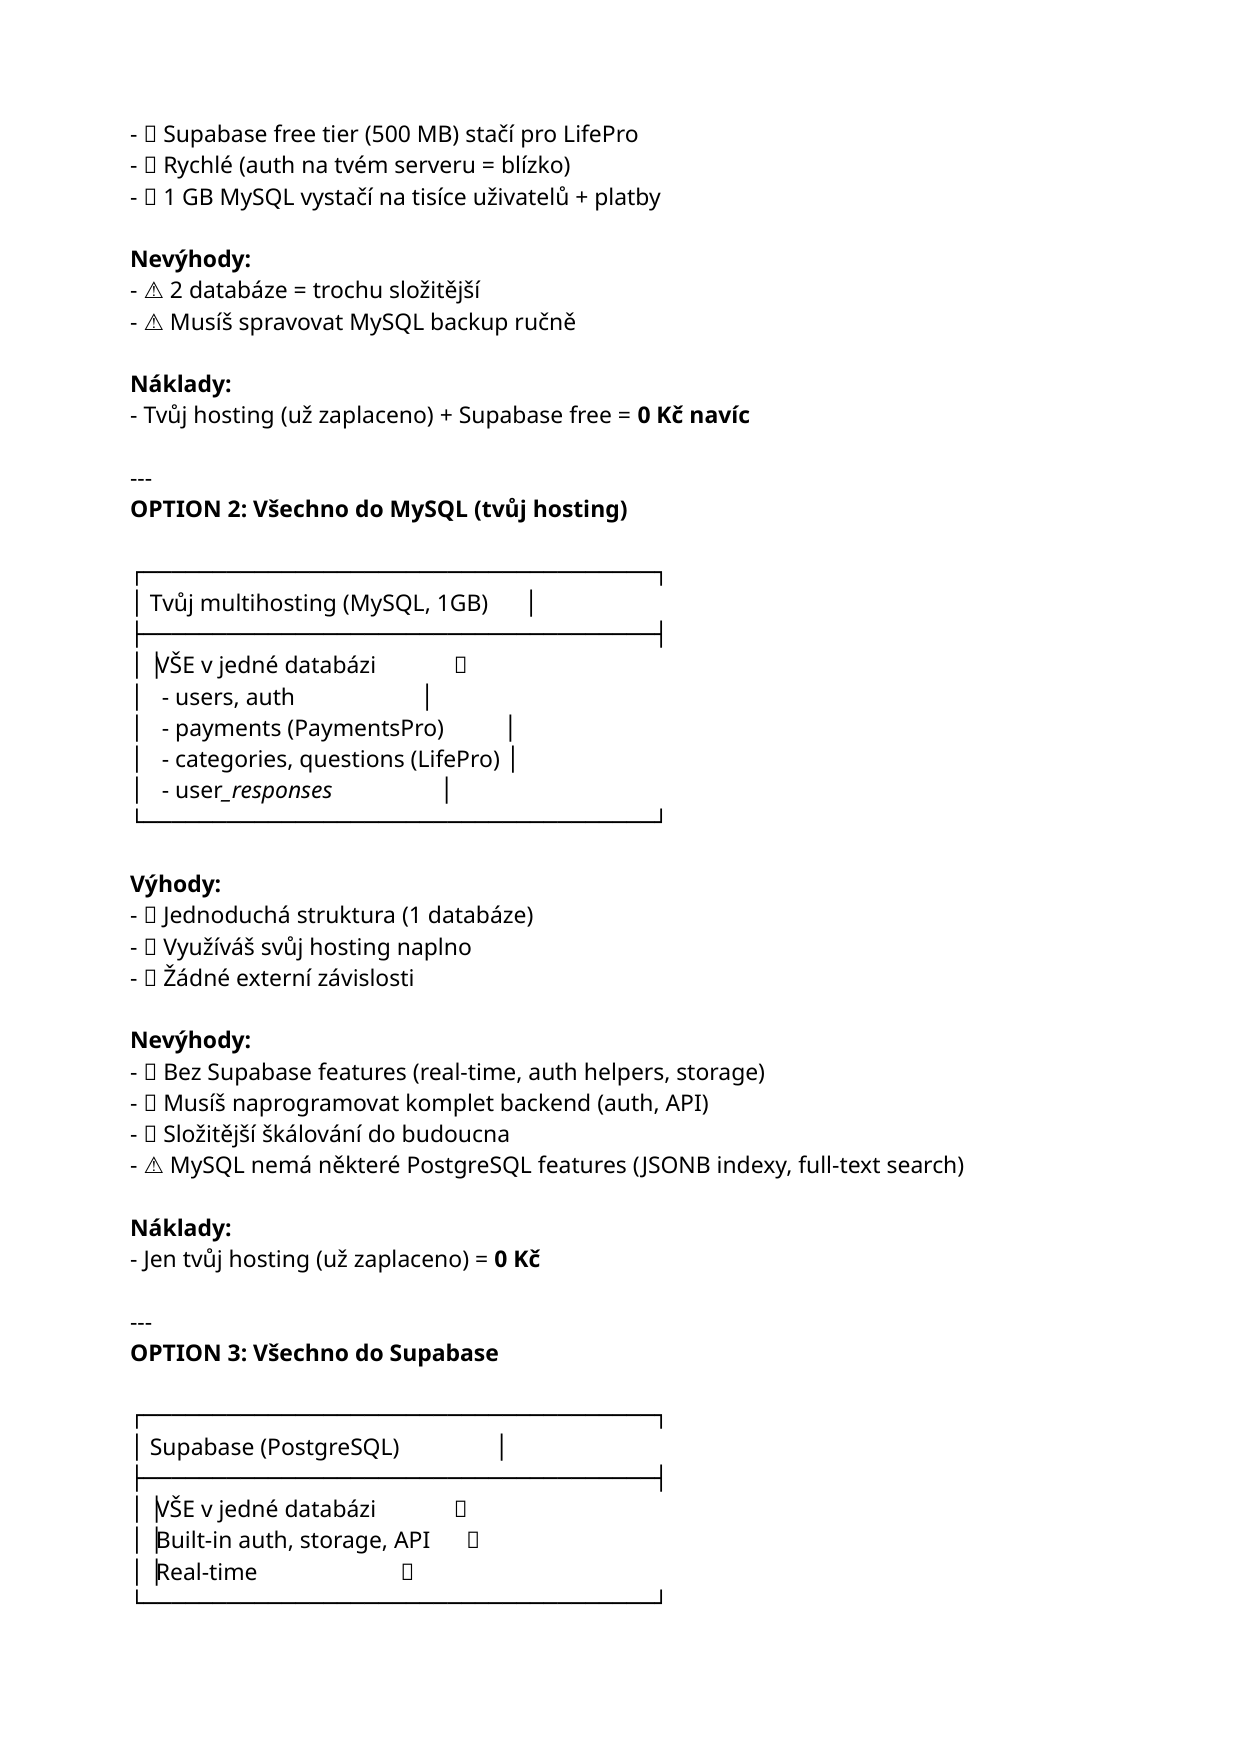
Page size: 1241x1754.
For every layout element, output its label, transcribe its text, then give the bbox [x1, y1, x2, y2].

text │ Supabase (PostgreSQL) │ [118, 1431, 1122, 1462]
text - ⚠️ Musíš spravovat MySQL backup ručně [118, 306, 1122, 337]
text - Tvůj hosting (už zaplaceno) + Supabase free = 0 Kč navíc [118, 399, 1122, 431]
text - ❌ Musíš naprogramovat komplet backend (auth, API) [118, 1087, 1122, 1118]
text - ⚠️ MySQL nemá některé PostgreSQL features (JSONB indexy, full-text search) [118, 1149, 1122, 1181]
text │ ✅ Built-in auth, storage, API │ [118, 1524, 1122, 1556]
text │ Tvůj multihosting (MySQL, 1GB) │ [118, 587, 1122, 618]
text Nevýhody: [118, 1024, 1122, 1056]
text Výhody: [118, 868, 1122, 899]
text Nevýhody: [118, 243, 1122, 274]
text - ✅ Žádné externí závislosti [118, 962, 1122, 993]
text └─────────────────────────────────────┘ [118, 806, 1122, 837]
text --- [118, 462, 1122, 493]
text - Jen tvůj hosting (už zaplaceno) = 0 Kč [118, 1243, 1122, 1274]
text ┌─────────────────────────────────────┐ [118, 1399, 1122, 1431]
text - ❌ Složitější škálování do budoucna [118, 1118, 1122, 1149]
text - ✅ Využíváš svůj hosting naplno [118, 931, 1122, 962]
text - ❌ Bez Supabase features (real-time, auth helpers, storage) [118, 1056, 1122, 1087]
text - ✅ 1 GB MySQL vystačí na tisíce uživatelů + platby [118, 181, 1122, 212]
text │ ✅ Real-time │ [118, 1556, 1122, 1587]
text │ ✅ VŠE v jedné databázi │ [118, 649, 1122, 681]
text - ✅ Rychlé (auth na tvém serveru = blízko) [118, 149, 1122, 181]
text ┌─────────────────────────────────────┐ [118, 556, 1122, 587]
text ├─────────────────────────────────────┤ [118, 1462, 1122, 1493]
text └─────────────────────────────────────┘ [118, 1587, 1122, 1618]
text │ - categories, questions (LifePro) │ [118, 743, 1122, 774]
text OPTION 2: Všechno do MySQL (tvůj hosting) [118, 493, 1122, 524]
text Náklady: [118, 1212, 1122, 1243]
text - ✅ Jednoduchá struktura (1 databáze) [118, 899, 1122, 931]
text │ - payments (PaymentsPro) │ [118, 712, 1122, 743]
text --- [118, 1306, 1122, 1337]
text ├─────────────────────────────────────┤ [118, 618, 1122, 649]
text │ ✅ VŠE v jedné databázi │ [118, 1493, 1122, 1524]
text - ⚠️ 2 databáze = trochu složitější [118, 274, 1122, 306]
text - ✅ Supabase free tier (500 MB) stačí pro LifePro [118, 118, 1122, 149]
text OPTION 3: Všechno do Supabase [118, 1337, 1122, 1368]
text │ - user_responses │ [118, 774, 1122, 806]
text Náklady: [118, 368, 1122, 399]
text │ - users, auth │ [118, 681, 1122, 712]
